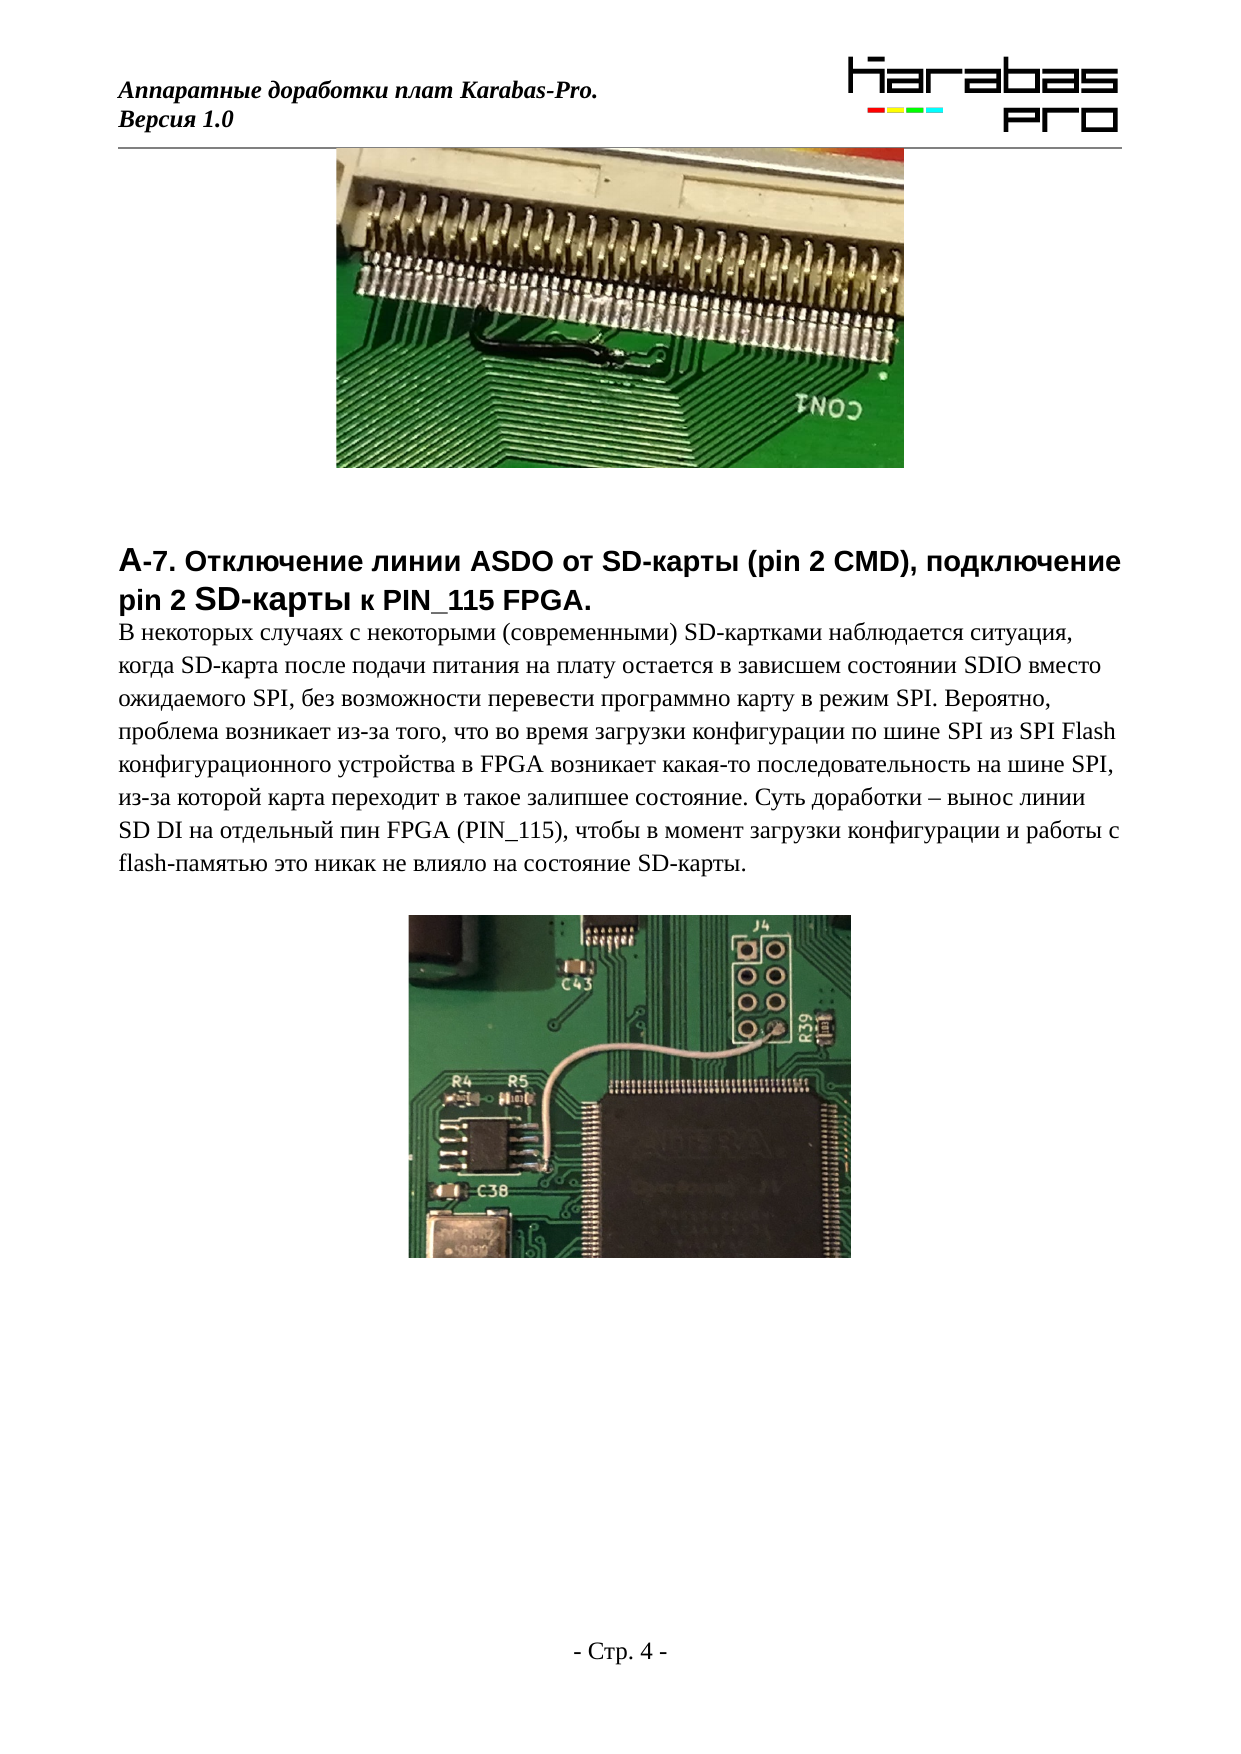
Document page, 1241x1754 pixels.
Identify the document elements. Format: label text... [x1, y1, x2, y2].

subtitle A-7. Отключение линии ASDO от SD-карты (pin 2 CMD), подключение pin 2 SD-карты к PIN_115 FPGA. [118, 540, 1122, 617]
picture [848, 54, 1119, 132]
picture [408, 915, 852, 1258]
picture [336, 148, 904, 468]
text В некоторых случаях с некоторыми (современными) SD-картками наблюдается ситуация, когда SD-карта после подачи питания на плату остается в зависшем состоянии SDIO вместо ожидаемого SPI, без возможности перевести программно карту в режим SPI. Вероятно, проблема возникает из-за того, что во время загрузки конфигурации по шине SPI из SPI Flash конфигурационного устройства в FPGA возникает какая-то последовательность на шине SPI, из-за которой карта переходит в такое залипшее состояние. Суть доработки – вынос линии SD DI на отдельный пин FPGA (PIN_115), чтобы в момент загрузки конфигурации и работы с flash-памятью это никак не влияло на состояние SD-карты. [118, 617, 1122, 877]
